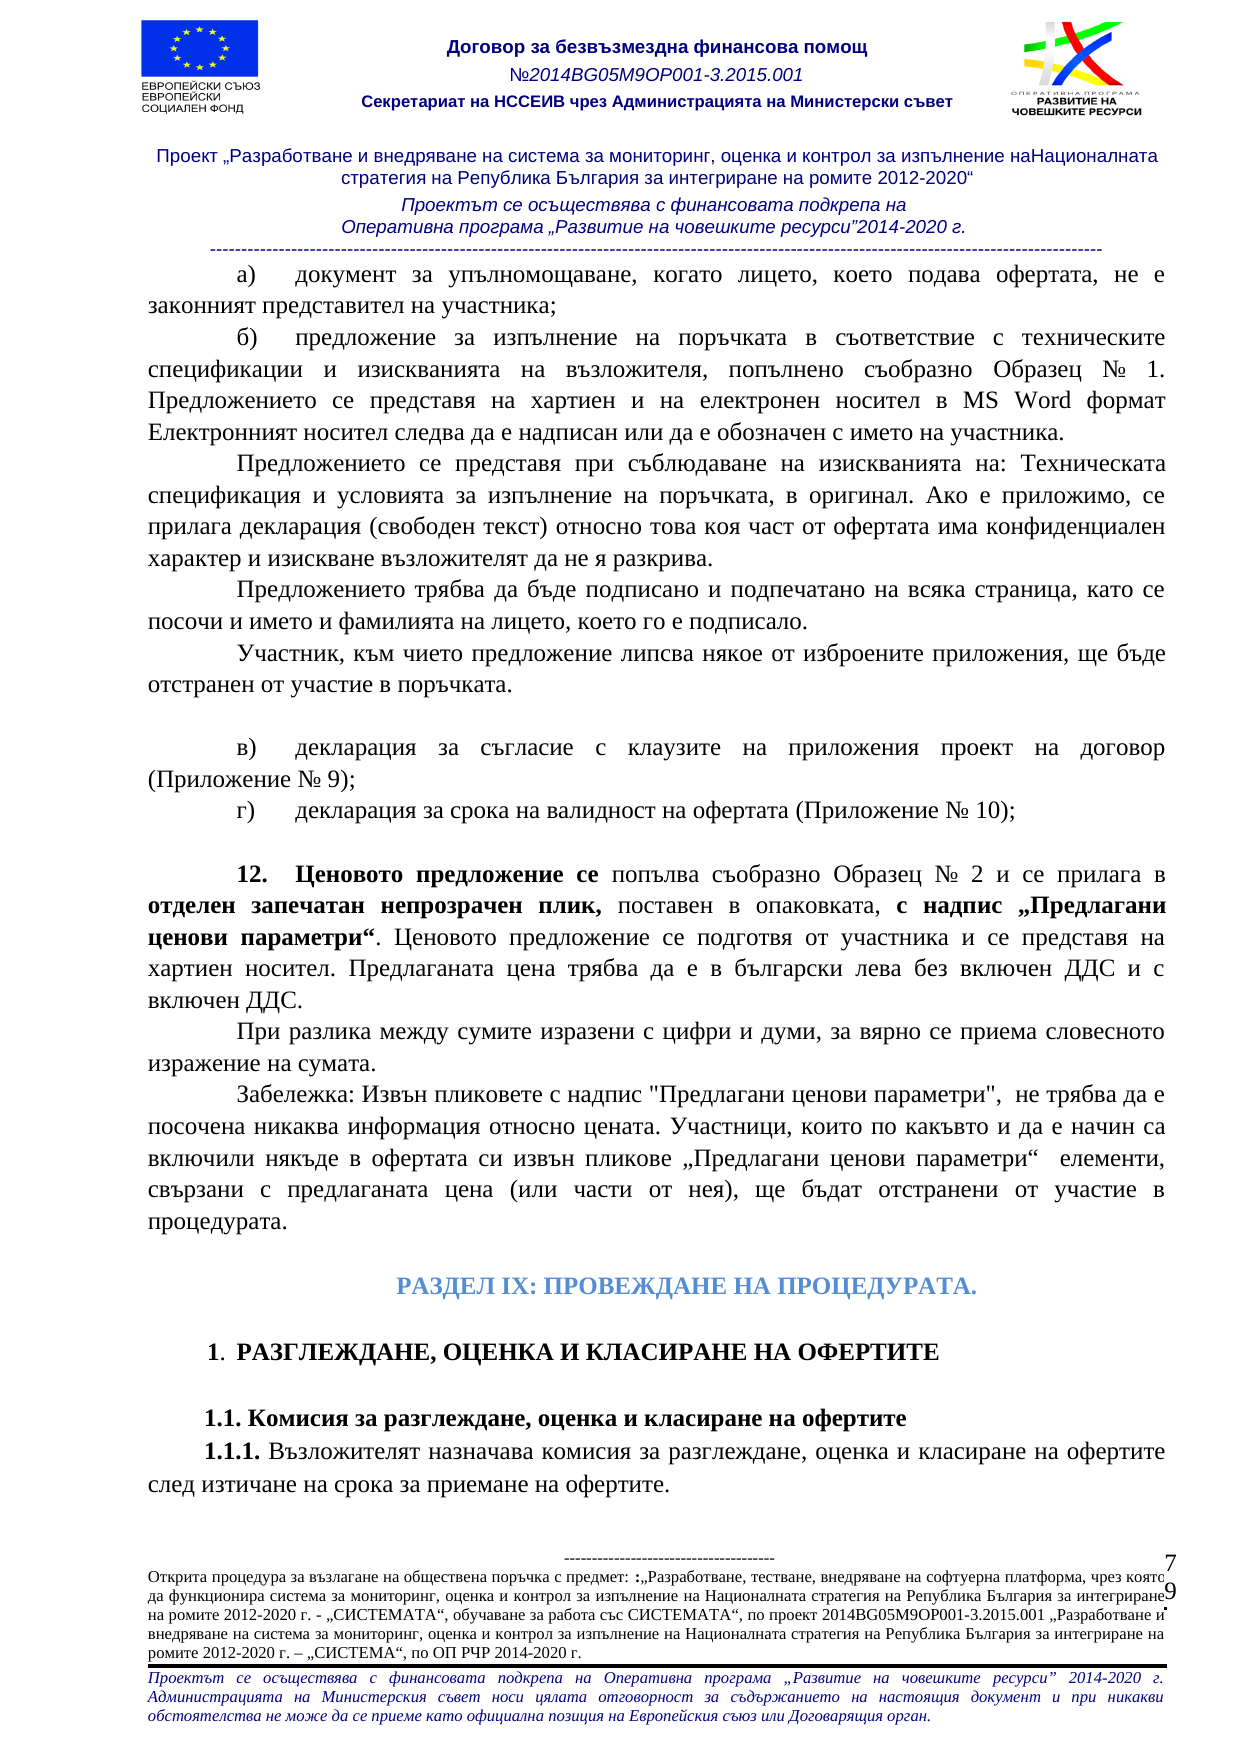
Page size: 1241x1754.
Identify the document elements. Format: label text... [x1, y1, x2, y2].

text 12. Ценовото предложение се попълва съобразно Образец № 2 и се прилага в отделен запечатан непрозрачен плик, поставен в опаковката, с надпис „Предлагани ценови параметри“. Ценовото предложение се подготвя от участника и се представя на хартиен носител. Предлаганата цена трябва да е в български лева без включен ДДС и с включен ДДС. [148, 859, 1167, 1014]
text 1.1.1. Възложителят назначава комисия за разглеждане, оценка и класиране на офертите след изтичане на срока за приемане на офертите. [148, 1436, 1167, 1498]
text Предложението се представя при съблюдаване на изискванията на: Техническата спецификация и условията за изпълнение на поръчката, в оригинал. Ако е приложимо, се прилага декларация (свободен текст) относно това коя част от офертата има конфиденциален характер и изискване възложителят да не я разкрива. [148, 448, 1167, 572]
text б) предложение за изпълнение на поръчката в съответствие с техническите спецификации и изискванията на възложителя, попълнено съобразно Образец № 1. Предложението се представя на хартиен и на електронен носител в MS Word формат Електронният носител следва да е надписан или да е обозначен с името на участника. [148, 322, 1167, 446]
text в) декларация за съгласие с клаузите на приложения проект на договор (Приложение № 9); [148, 732, 1167, 793]
text Предложението трябва да бъде подписано и подпечатано на всяка страница, като се посочи и името и фамилията на лицето, което го е подписало. [148, 574, 1167, 635]
text г) декларация за срока на валидност на офертата (Приложение № 10); [148, 796, 1167, 824]
text а) документ за упълномощаване, когато лицето, което подава офертата, не е законният представител на участника; [148, 259, 1167, 319]
text РАЗДЕЛ IX: ПРОВЕЖДАНЕ НА ПРОЦЕДУРАТА. [148, 1271, 1167, 1300]
text 1. РАЗГЛЕЖДАНЕ, ОЦЕНКА И КЛАСИРАНЕ НА ОФЕРТИТЕ [148, 1337, 1167, 1366]
text Забележка: Извън пликовете с надпис "Предлагани ценови параметри", не трябва да е посочена никаква информация относно цената. Участници, които по какъвто и да е начин са включили някъде в офертата си извън пликове „Предлагани ценови параметри“ елементи, свързани с предлаганата цена (или части от нея), ще бъдат отстранени от участие в процедурата. [148, 1079, 1167, 1234]
text Участник, към чието предложение липсва някое от изброените приложения, ще бъде отстранен от участие в поръчката. [148, 638, 1167, 698]
text 1.1. Комисия за разглеждане, оценка и класиране на офертите [148, 1403, 1167, 1432]
text При разлика между сумите изразени с цифри и думи, за вярно се приема словесното изражение на сумата. [148, 1016, 1167, 1077]
